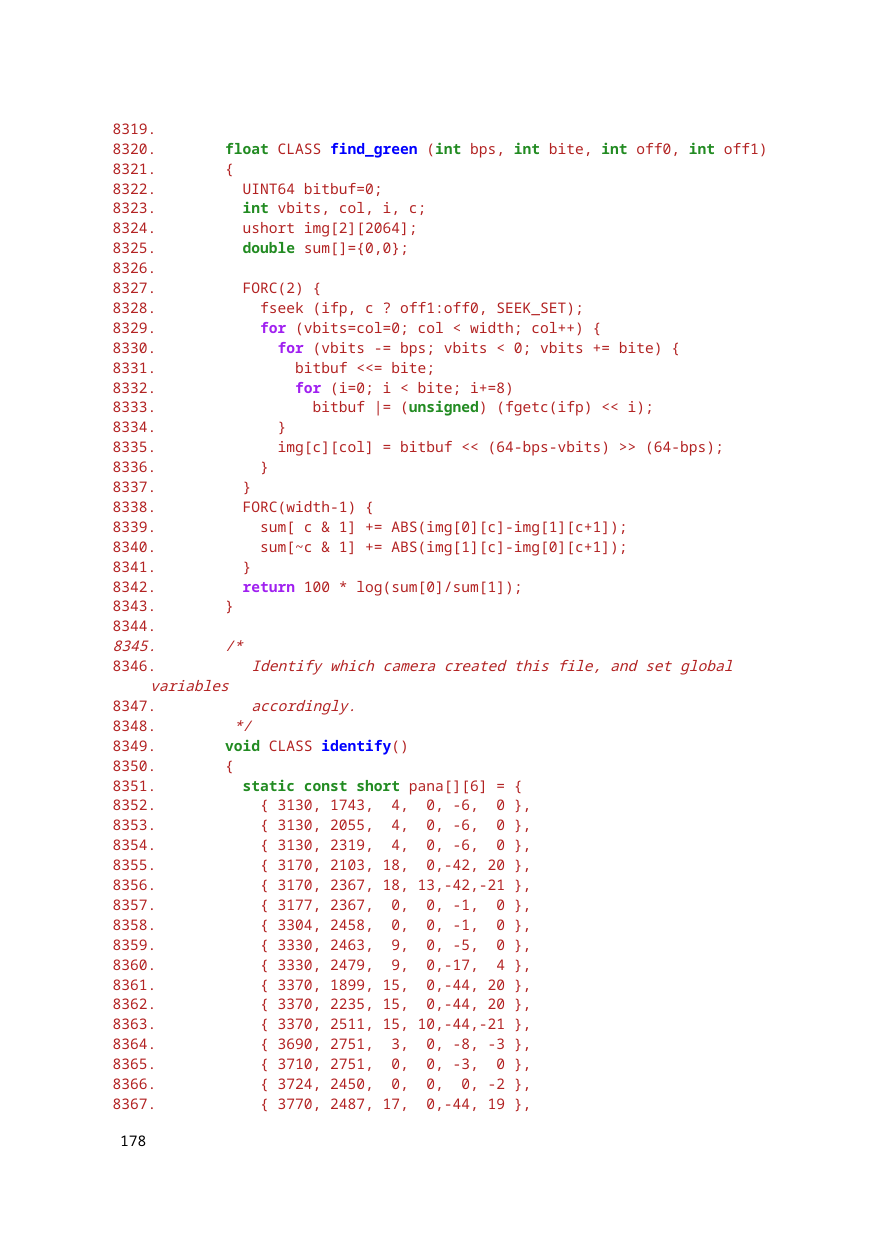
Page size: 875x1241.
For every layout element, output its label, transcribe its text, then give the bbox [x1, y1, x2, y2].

list float CLASS find_green (int bps, int bite, int off0, int off1) [112, 139, 799, 158]
list { 3130, 2055, 4, 0, -6, 0 }, [112, 815, 799, 835]
list { 3370, 2511, 15, 10,-44,-21 }, [112, 1014, 799, 1034]
list { 3370, 1899, 15, 0,-44, 20 }, [112, 974, 799, 994]
list { 3177, 2367, 0, 0, -1, 0 }, [112, 895, 799, 914]
list double sum[]={0,0}; [112, 238, 799, 258]
list } [112, 556, 799, 576]
list } [112, 477, 799, 497]
list UINT64 bitbuf=0; [112, 178, 799, 198]
list FORC(width-1) { [112, 497, 799, 517]
list for (vbits=col=0; col < width; col++) { [112, 318, 799, 338]
list void CLASS identify() [112, 736, 799, 755]
list Identify which camera created this file, and set global variables [112, 656, 799, 696]
list img[c][col] = bitbuf << (64-bps-vbits) >> (64-bps); [112, 437, 799, 457]
list for (i=0; i < bite; i+=8) [112, 377, 799, 397]
list } [112, 457, 799, 477]
list { 3304, 2458, 0, 0, -1, 0 }, [112, 914, 799, 934]
list } [112, 596, 799, 616]
list static const short pana[][6] = { [112, 775, 799, 795]
list { 3130, 1743, 4, 0, -6, 0 }, [112, 795, 799, 815]
list sum[~c & 1] += ABS(img[1][c]-img[0][c+1]); [112, 537, 799, 556]
list /* [112, 636, 799, 656]
list { 3330, 2479, 9, 0,-17, 4 }, [112, 954, 799, 974]
list { 3724, 2450, 0, 0, 0, -2 }, [112, 1074, 799, 1094]
list */ [112, 716, 799, 736]
list for (vbits -= bps; vbits < 0; vbits += bite) { [112, 338, 799, 357]
list fseek (ifp, c ? off1:off0, SEEK_SET); [112, 298, 799, 318]
list { 3770, 2487, 17, 0,-44, 19 }, [112, 1094, 799, 1113]
list { 3330, 2463, 9, 0, -5, 0 }, [112, 934, 799, 954]
list { 3710, 2751, 0, 0, -3, 0 }, [112, 1054, 799, 1074]
list { 3170, 2103, 18, 0,-42, 20 }, [112, 855, 799, 875]
list sum[ c & 1] += ABS(img[0][c]-img[1][c+1]); [112, 517, 799, 537]
list ushort img[2][2064]; [112, 218, 799, 238]
list { [112, 755, 799, 775]
list bitbuf |= (unsigned) (fgetc(ifp) << i); [112, 397, 799, 417]
list { 3130, 2319, 4, 0, -6, 0 }, [112, 835, 799, 855]
list { 3170, 2367, 18, 13,-42,-21 }, [112, 875, 799, 895]
list return 100 * log(sum[0]/sum[1]); [112, 576, 799, 596]
list bitbuf <<= bite; [112, 357, 799, 377]
list { 3370, 2235, 15, 0,-44, 20 }, [112, 994, 799, 1014]
list accordingly. [112, 696, 799, 716]
list { [112, 158, 799, 178]
list FORC(2) { [112, 278, 799, 298]
list { 3690, 2751, 3, 0, -8, -3 }, [112, 1034, 799, 1054]
list } [112, 417, 799, 437]
list int vbits, col, i, c; [112, 198, 799, 218]
